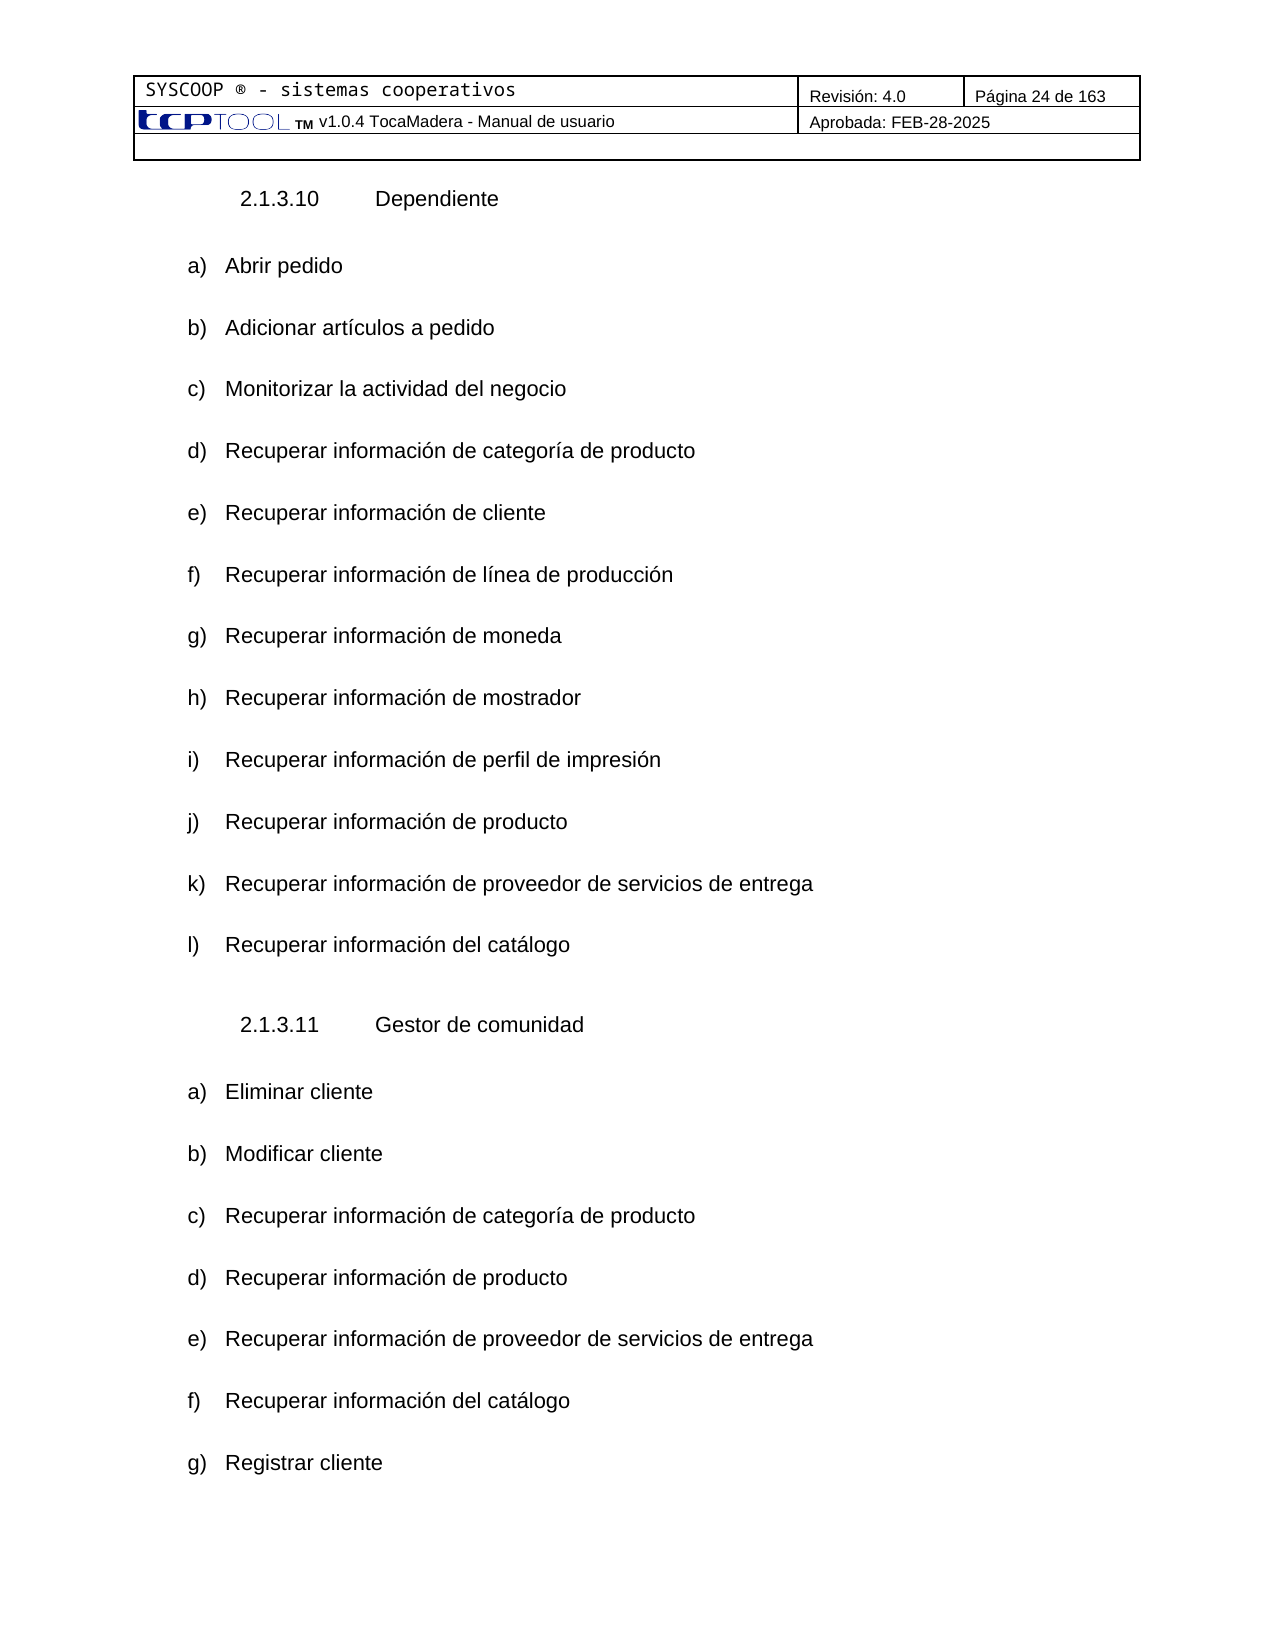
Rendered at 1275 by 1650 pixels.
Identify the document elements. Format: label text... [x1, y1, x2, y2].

picture [138, 110, 290, 130]
list Recuperar información de proveedor de servicios de entrega [187, 871, 1125, 896]
list Recuperar información del catálogo [187, 932, 1125, 957]
list Recuperar información de mostrador [187, 685, 1125, 710]
list Monitorizar la actividad del negocio [187, 376, 1125, 402]
list Recuperar información del catálogo [187, 1388, 1125, 1413]
list Recuperar información de producto [187, 1264, 1125, 1290]
list Recuperar información de producto [187, 809, 1125, 834]
list Registrar cliente [187, 1450, 1125, 1475]
list Recuperar información de proveedor de servicios de entrega [187, 1326, 1125, 1352]
list Recuperar información de categoría de producto [187, 438, 1125, 463]
list Modificar cliente [187, 1141, 1125, 1166]
list Eliminar cliente [187, 1079, 1125, 1104]
list Adicionar artículos a pedido [187, 314, 1125, 340]
list Recuperar información de categoría de producto [187, 1203, 1125, 1228]
list Abrir pedido [187, 253, 1125, 278]
subtitle Gestor de comunidad [240, 1012, 1125, 1037]
list Recuperar información de perfil de impresión [187, 747, 1125, 772]
subtitle Dependiente [240, 186, 1125, 211]
list Recuperar información de moneda [187, 623, 1125, 649]
list Recuperar información de línea de producción [187, 562, 1125, 587]
list Recuperar información de cliente [187, 500, 1125, 525]
